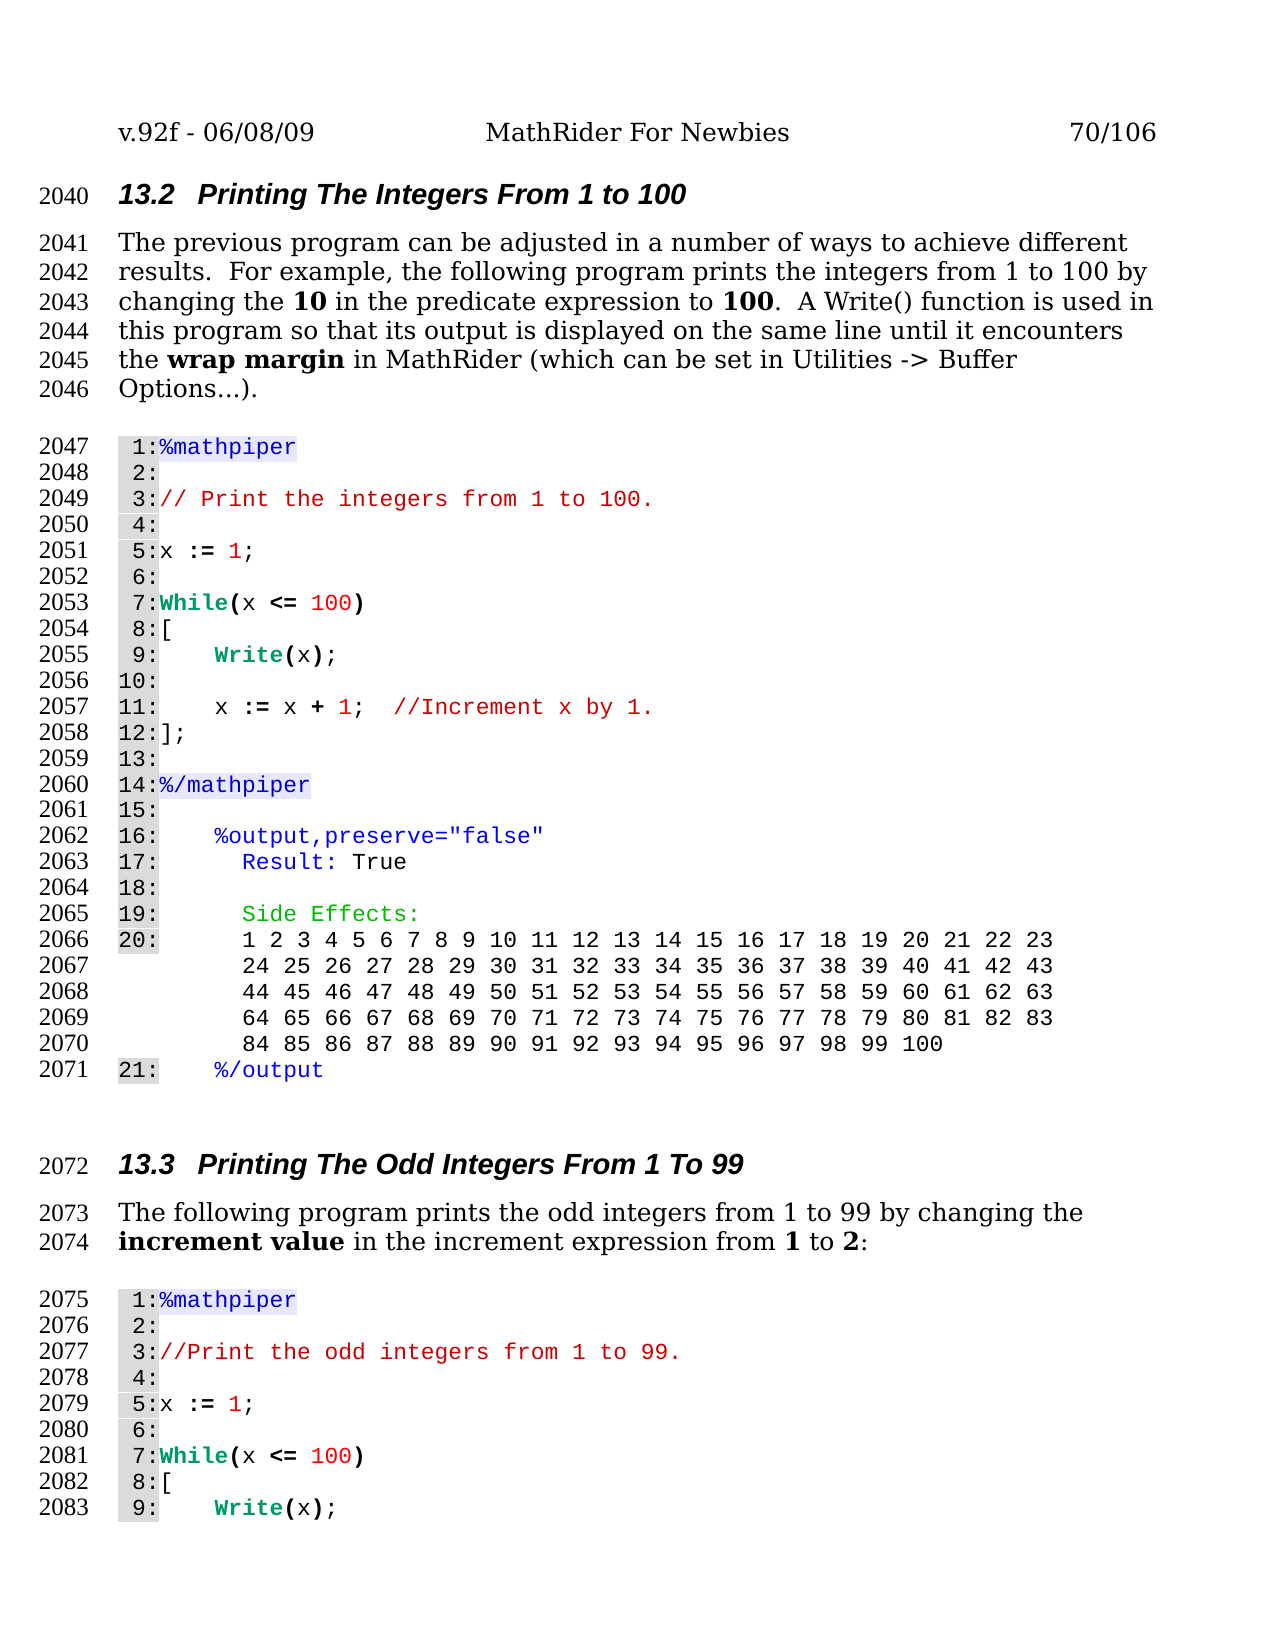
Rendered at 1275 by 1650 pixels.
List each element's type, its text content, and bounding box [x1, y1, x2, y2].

text 7:While(x <= 100) [118, 591, 1157, 617]
text 3:// Print the integers from 1 to 100. [118, 488, 1157, 513]
text 11: x := x + 1; //Increment x by 1. [118, 695, 1157, 721]
text The previous program can be adjusted in a number of ways to achieve different results. For example, the following program prints the integers from 1 to 100 by changing the 10 in the predicate expression to 100. A Write() function is used in this program so that its output is displayed on the same line until it encounters the wrap margin in MathRider (which can be set in Utilities -> Buffer Options...). [118, 228, 1157, 404]
text 6: [118, 1418, 1157, 1444]
text 6: [118, 565, 1157, 591]
text 15: [118, 799, 1157, 825]
text 5:x := 1; [118, 539, 1157, 565]
text 10: [118, 669, 1157, 695]
text 17: Result: True [118, 851, 1157, 877]
text 18: [118, 877, 1157, 903]
text 1:%mathpiper [118, 1289, 1157, 1315]
text 4: [118, 1367, 1157, 1392]
text 24 25 26 27 28 29 30 31 32 33 34 35 36 37 38 39 40 41 42 43 [118, 954, 1157, 980]
text 44 45 46 47 48 49 50 51 52 53 54 55 56 57 58 59 60 61 62 63 [118, 980, 1157, 1006]
text 1:%mathpiper [118, 436, 1157, 462]
text 12:]; [118, 721, 1157, 747]
text 4: [118, 513, 1157, 539]
text 8:[ [118, 1470, 1157, 1496]
subtitle Printing The Odd Integers From 1 To 99 [118, 1147, 1157, 1180]
text 14:%/mathpiper [118, 773, 1157, 799]
subtitle Printing The Integers From 1 to 100 [118, 177, 1157, 210]
text 20: 1 2 3 4 5 6 7 8 9 10 11 12 13 14 15 16 17 18 19 20 21 22 23 [118, 928, 1157, 954]
text 9: Write(x); [118, 643, 1157, 669]
text 13: [118, 747, 1157, 773]
text 3://Print the odd integers from 1 to 99. [118, 1341, 1157, 1367]
text 19: Side Effects: [118, 903, 1157, 928]
text 9: Write(x); [118, 1496, 1157, 1522]
text 2: [118, 462, 1157, 488]
text 7:While(x <= 100) [118, 1444, 1157, 1470]
text 8:[ [118, 617, 1157, 643]
text 21: %/output [118, 1058, 1157, 1084]
text 64 65 66 67 68 69 70 71 72 73 74 75 76 77 78 79 80 81 82 83 [118, 1006, 1157, 1032]
text 84 85 86 87 88 89 90 91 92 93 94 95 96 97 98 99 100 [118, 1032, 1157, 1058]
text 2: [118, 1315, 1157, 1341]
text 5:x := 1; [118, 1392, 1157, 1418]
text 16: %output,preserve="false" [118, 825, 1157, 851]
text The following program prints the odd integers from 1 to 99 by changing the increment value in the increment expression from 1 to 2: [118, 1198, 1157, 1257]
